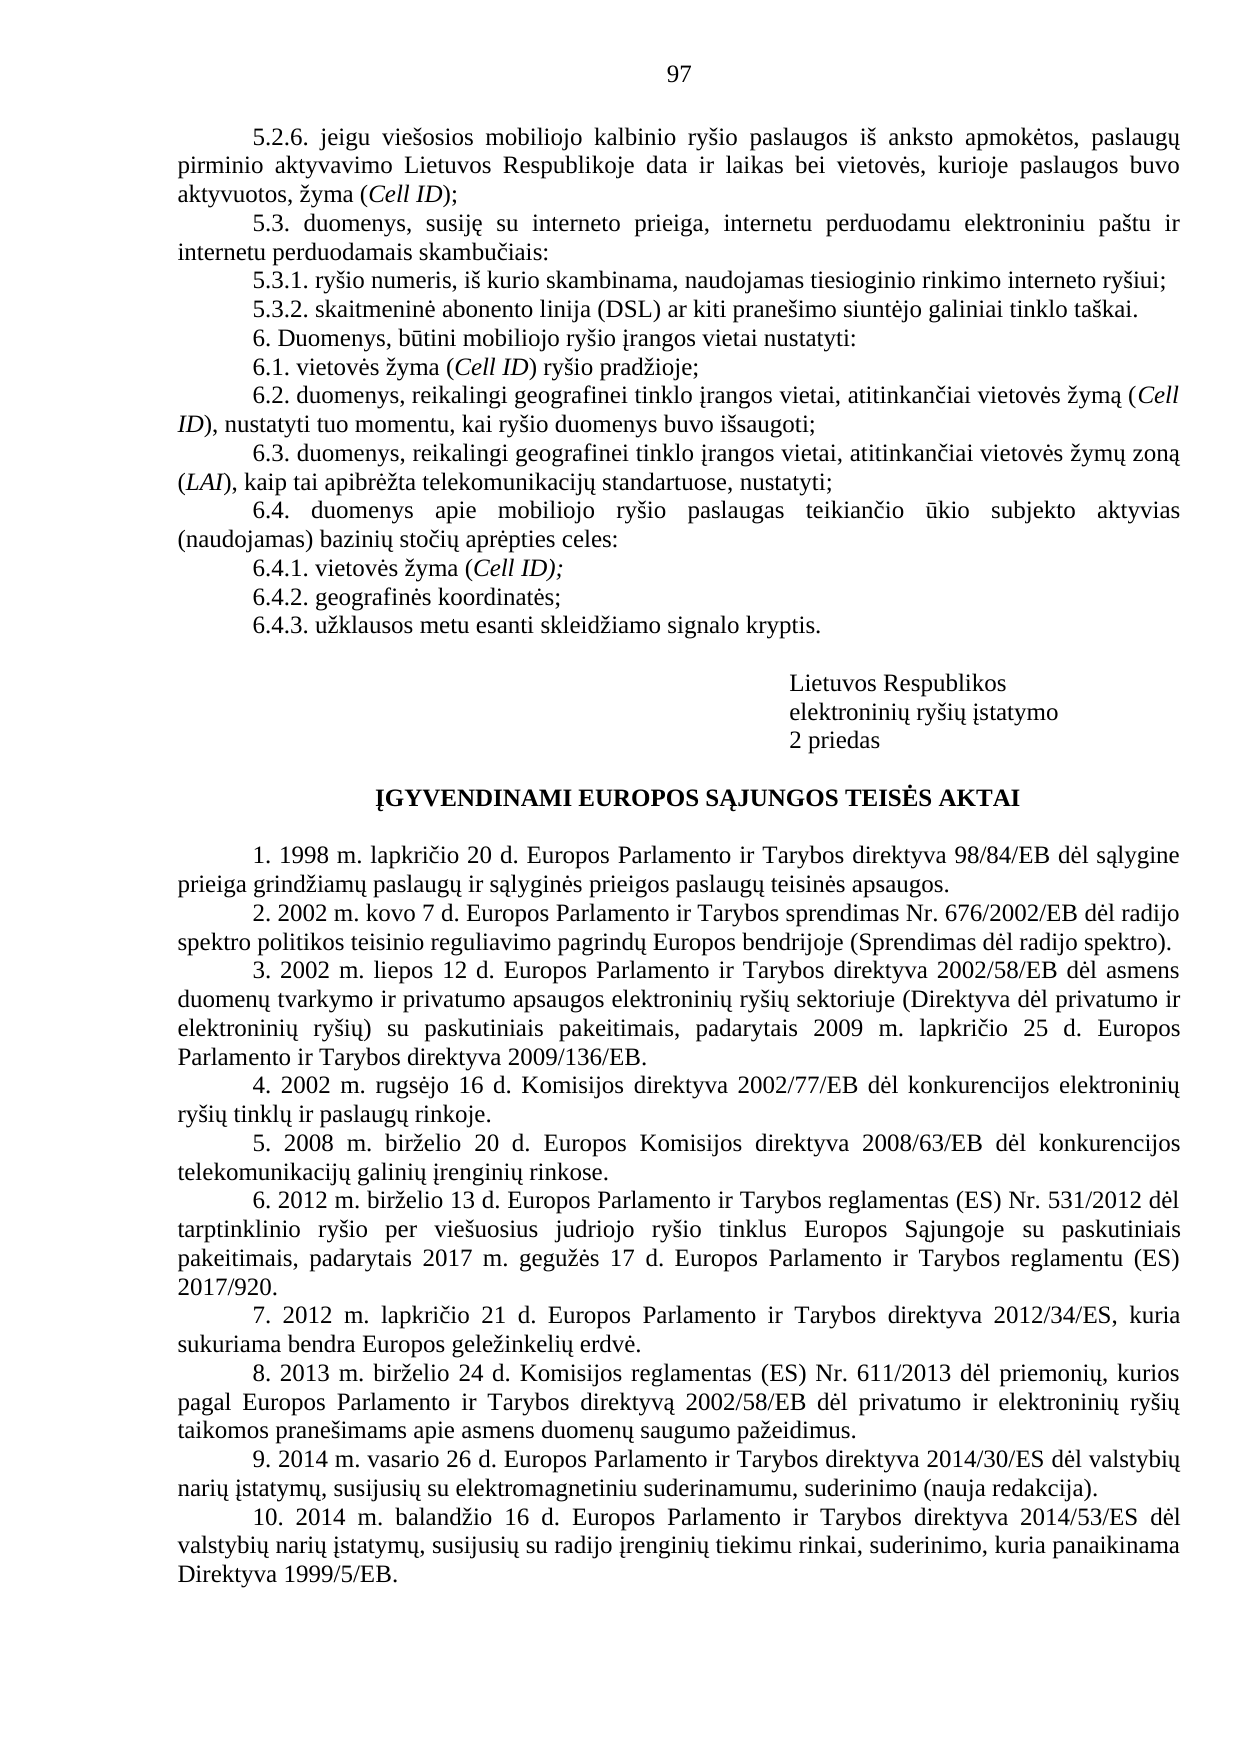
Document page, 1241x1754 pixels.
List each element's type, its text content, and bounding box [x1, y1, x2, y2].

text 5.3.1. ryšio numeris, iš kurio skambinama, naudojamas tiesioginio rinkimo interneto ryšiui; [177, 266, 1181, 294]
text 5.3.2. skaitmeninė abonento linija (DSL) ar kiti pranešimo siuntėjo galiniai tinklo taškai. [177, 294, 1181, 323]
text 5. 2008 m. birželio 20 d. Europos Komisijos direktyva 2008/63/EB dėl konkurencijos telekomunikacijų galinių įrenginių rinkose. [177, 1128, 1181, 1186]
text įgyvendinami Europos Sąjungos teisės aktai [177, 783, 1181, 812]
text 6.4. duomenys apie mobiliojo ryšio paslaugas teikiančio ūkio subjekto aktyvias (naudojamas) bazinių stočių aprėpties celes: [177, 496, 1181, 553]
text 6.1. vietovės žyma (Cell ID) ryšio pradžioje; [177, 352, 1181, 381]
text 6.4.1. vietovės žyma (Cell ID); [177, 553, 1181, 582]
text 6.4.3. užklausos metu esanti skleidžiamo signalo kryptis. [177, 611, 1181, 639]
text 2. 2002 m. kovo 7 d. Europos Parlamento ir Tarybos sprendimas Nr. 676/2002/EB dėl radijo spektro politikos teisinio reguliavimo pagrindų Europos bendrijoje (Sprendimas dėl radijo spektro). [177, 898, 1181, 956]
text 10. 2014 m. balandžio 16 d. Europos Parlamento ir Tarybos direktyva 2014/53/ES dėl valstybių narių įstatymų, susijusių su radijo įrenginių tiekimu rinkai, suderinimo, kuria panaikinama Direktyva 1999/5/EB. [177, 1502, 1181, 1588]
text 5.2.6. jeigu viešosios mobiliojo kalbinio ryšio paslaugos iš anksto apmokėtos, paslaugų pirminio aktyvavimo Lietuvos Respublikoje data ir laikas bei vietovės, kurioje paslaugos buvo aktyvuotos, žyma (Cell ID); [177, 122, 1181, 208]
text Lietuvos Respublikos [177, 668, 1181, 697]
text 6. Duomenys, būtini mobiliojo ryšio įrangos vietai nustatyti: [177, 323, 1181, 352]
text 4. 2002 m. rugsėjo 16 d. Komisijos direktyva 2002/77/EB dėl konkurencijos elektroninių ryšių tinklų ir paslaugų rinkoje. [177, 1071, 1181, 1128]
text 6.4.2. geografinės koordinatės; [177, 582, 1181, 611]
text 9. 2014 m. vasario 26 d. Europos Parlamento ir Tarybos direktyva 2014/30/ES dėl valstybių narių įstatymų, susijusių su elektromagnetiniu suderinamumu, suderinimo (nauja redakcija). [177, 1444, 1181, 1502]
text 6. 2012 m. birželio 13 d. Europos Parlamento ir Tarybos reglamentas (ES) Nr. 531/2012 dėl tarptinklinio ryšio per viešuosius judriojo ryšio tinklus Europos Sąjungoje su paskutiniais pakeitimais, padarytais 2017 m. gegužės 17 d. Europos Parlamento ir Tarybos reglamentu (ES) 2017/920. [177, 1186, 1181, 1301]
text 6.3. duomenys, reikalingi geografinei tinklo įrangos vietai, atitinkančiai vietovės žymų zoną (LAI), kaip tai apibrėžta telekomunikacijų standartuose, nustatyti; [177, 438, 1181, 496]
text 3. 2002 m. liepos 12 d. Europos Parlamento ir Tarybos direktyva 2002/58/EB dėl asmens duomenų tvarkymo ir privatumo apsaugos elektroninių ryšių sektoriuje (Direktyva dėl privatumo ir elektroninių ryšių) su paskutiniais pakeitimais, padarytais 2009 m. lapkričio 25 d. Europos Parlamento ir Tarybos direktyva 2009/136/EB. [177, 956, 1181, 1071]
text 1. 1998 m. lapkričio 20 d. Europos Parlamento ir Tarybos direktyva 98/84/EB dėl sąlygine prieiga grindžiamų paslaugų ir sąlyginės prieigos paslaugų teisinės apsaugos. [177, 841, 1181, 898]
text 2 priedas [177, 726, 1181, 754]
text elektroninių ryšių įstatymo [177, 697, 1181, 726]
text 7. 2012 m. lapkričio 21 d. Europos Parlamento ir Tarybos direktyva 2012/34/ES, kuria sukuriama bendra Europos geležinkelių erdvė. [177, 1301, 1181, 1358]
text 5.3. duomenys, susiję su interneto prieiga, internetu perduodamu elektroniniu paštu ir internetu perduodamais skambučiais: [177, 208, 1181, 266]
text 6.2. duomenys, reikalingi geografinei tinklo įrangos vietai, atitinkančiai vietovės žymą (Cell ID), nustatyti tuo momentu, kai ryšio duomenys buvo išsaugoti; [177, 381, 1181, 438]
text 8. 2013 m. birželio 24 d. Komisijos reglamentas (ES) Nr. 611/2013 dėl priemonių, kurios pagal Europos Parlamento ir Tarybos direktyvą 2002/58/EB dėl privatumo ir elektroninių ryšių taikomos pranešimams apie asmens duomenų saugumo pažeidimus. [177, 1358, 1181, 1444]
